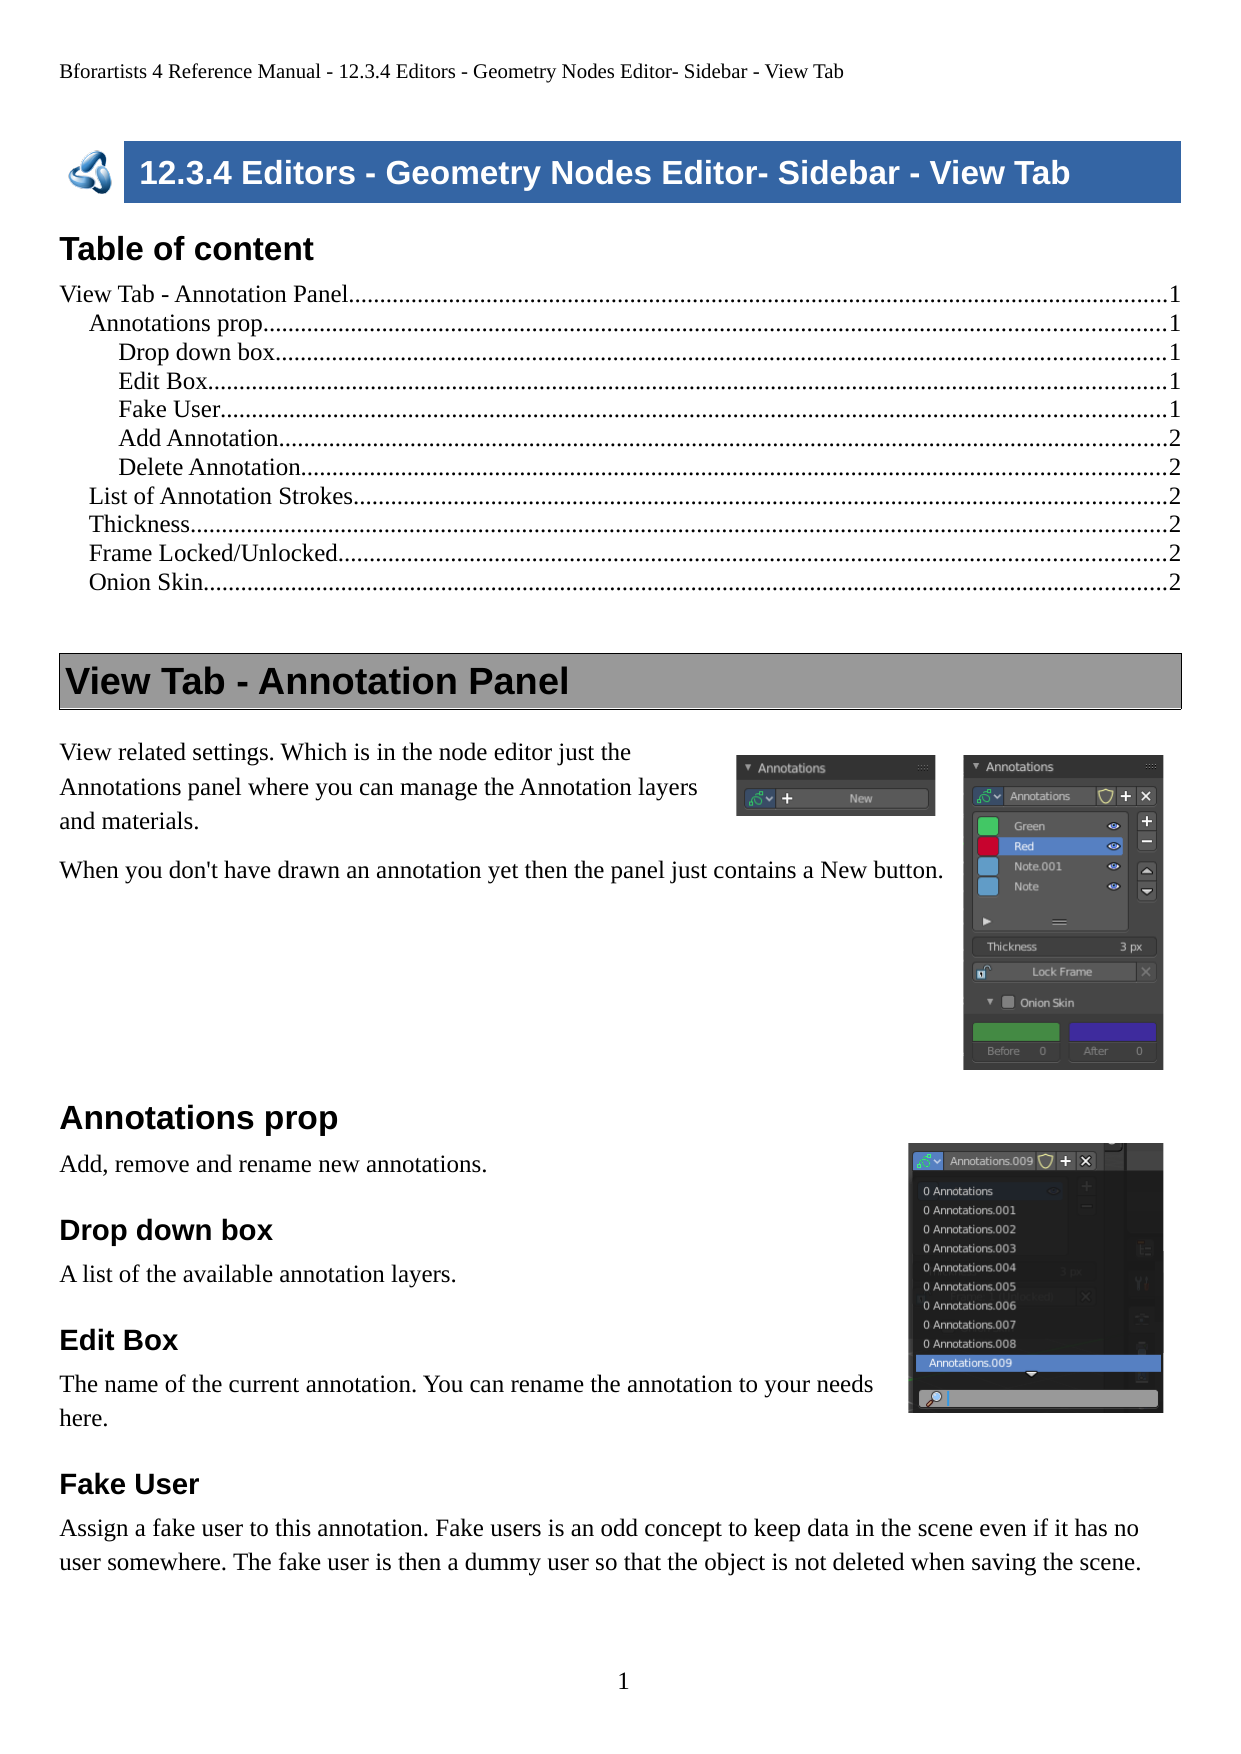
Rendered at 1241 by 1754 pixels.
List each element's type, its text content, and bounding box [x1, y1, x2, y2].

subtitle Table of content [59, 228, 1181, 267]
text A list of the available annotation layers. [59, 1259, 908, 1287]
text Onion Skin 2 [88, 567, 1181, 596]
text Fake User 1 [118, 394, 1181, 423]
picture [736, 755, 936, 816]
text When you don't have drawn an annotation yet then the panel just contains a New button. [59, 855, 963, 884]
text Assign a fake user to this annotation. Fake users is an odd concept to keep data in the scene even if it has no user somewhere. The fake user is then a dummy user so that the object is not deleted when saving the scene. [59, 1513, 1181, 1576]
text Delete Annotation 2 [118, 452, 1181, 481]
text Add Annotation 2 [118, 423, 1181, 452]
text List of Annotation Strokes 2 [88, 481, 1181, 509]
table_header View Tab - Annotation Panel [60, 654, 1181, 708]
subtitle Drop down box [59, 1212, 908, 1246]
table_header [59, 141, 124, 203]
subtitle [1164, 1322, 1181, 1356]
subtitle [1164, 1212, 1181, 1246]
text Edit Box 1 [118, 366, 1181, 394]
subtitle Fake User [59, 1467, 1181, 1501]
text The name of the current annotation. You can rename the annotation to your needs here. [59, 1369, 1181, 1432]
text View related settings. Which is in the node editor just the Annotations panel where you can manage the Annotation layers and materials. [59, 737, 1181, 835]
table_header 12.3.4 Editors - Geometry Nodes Editor- Sidebar - View Tab [124, 141, 1181, 203]
text View Tab - Annotation Panel 1 [59, 279, 1181, 308]
subtitle Annotations prop [59, 1098, 1181, 1136]
picture [65, 147, 114, 197]
picture [908, 1143, 1164, 1413]
picture [963, 755, 1164, 1070]
subtitle Edit Box [59, 1322, 908, 1356]
text Drop down box 1 [118, 337, 1181, 366]
text Add, remove and rename new annotations. [59, 1149, 908, 1178]
text Thickness 2 [88, 509, 1181, 538]
text Frame Locked/Unlocked 2 [88, 538, 1181, 567]
text Annotations prop 1 [88, 308, 1181, 337]
